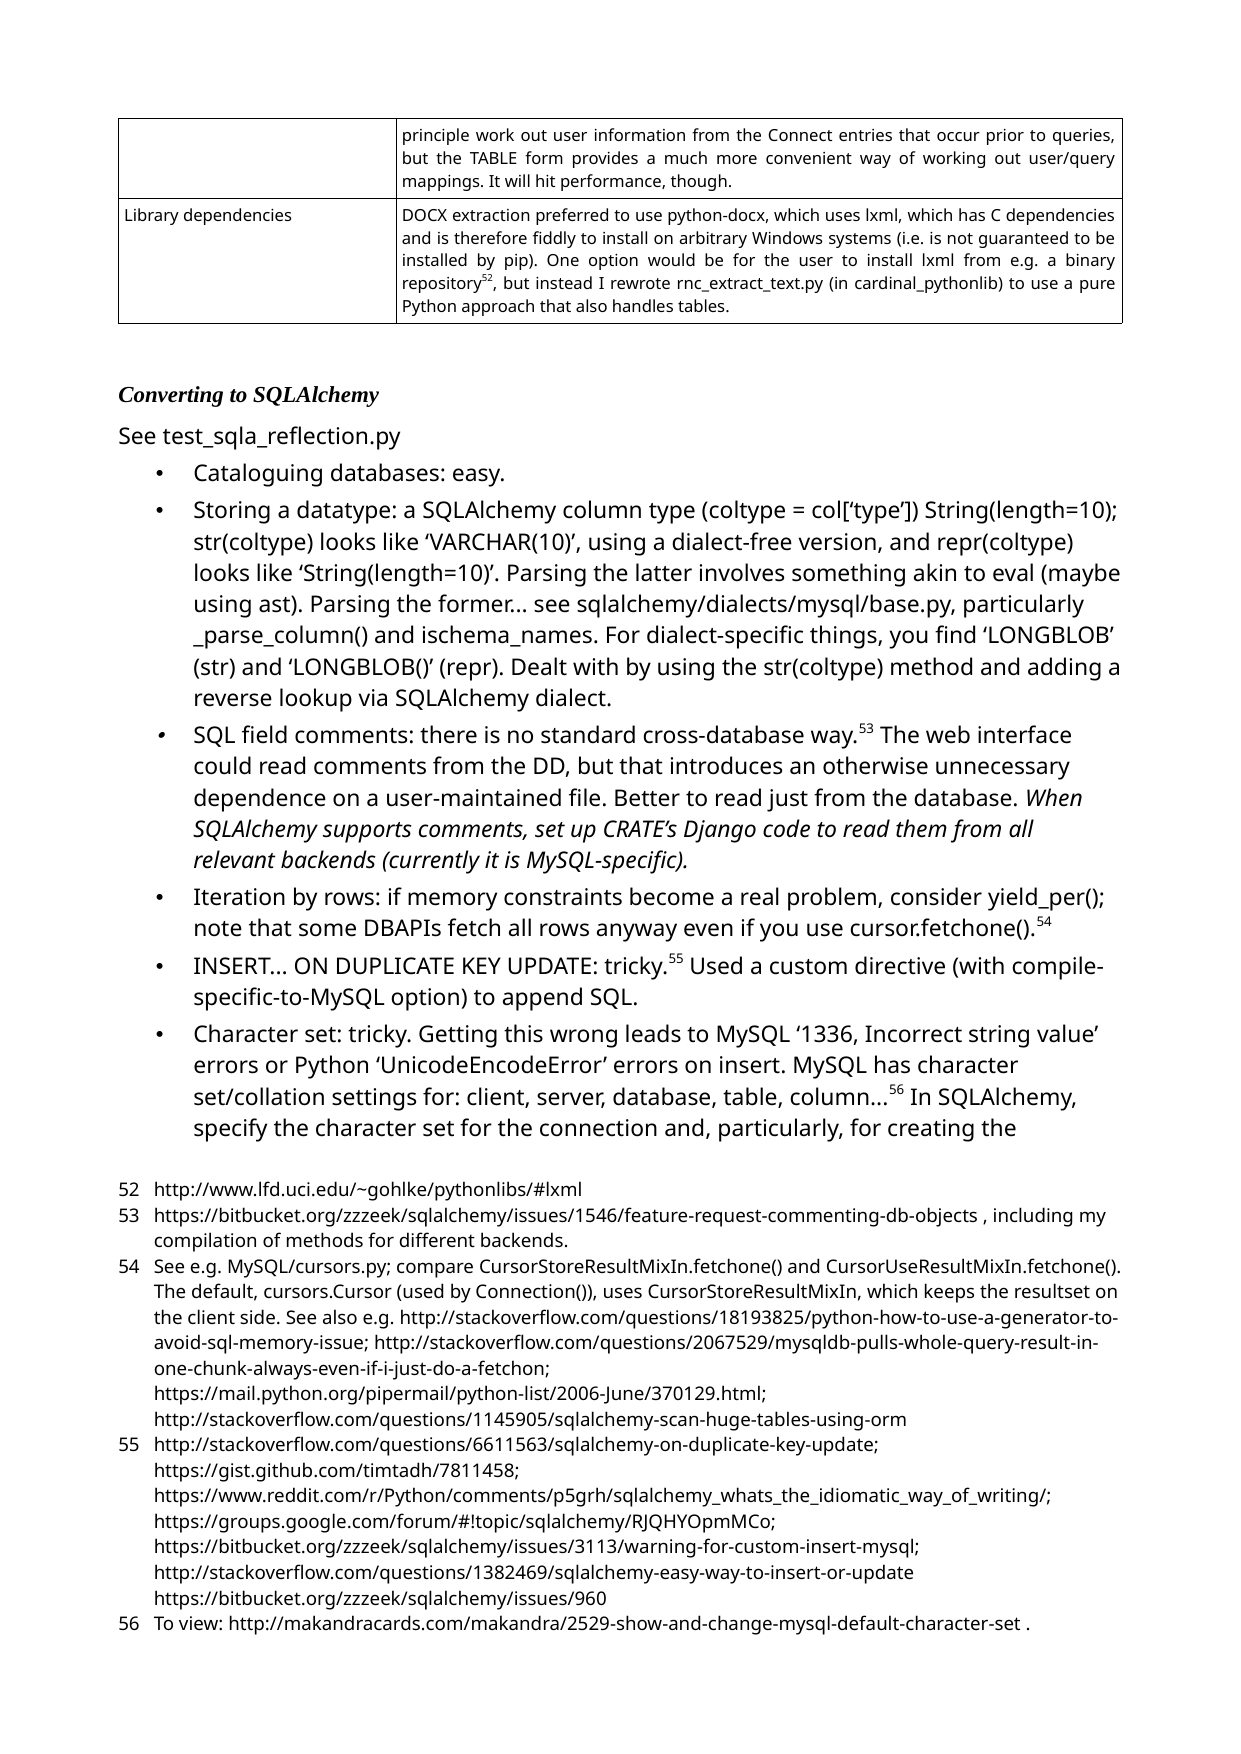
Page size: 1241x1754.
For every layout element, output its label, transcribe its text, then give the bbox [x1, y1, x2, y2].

table_cell principle work out user information from the Connect entries that occur prior to queries, but the TABLE form provides a much more convenient way of working out user/query mappings. It will hit performance, though. [397, 119, 1122, 198]
list http://stackoverflow.com/questions/6611563/sqlalchemy-on-duplicate-key-update; https://gist.github.com/timtadh/7811458; https://www.reddit.com/r/Python/comments/p5grh/sqlalchemy_whats_the_idiomatic_way_of_writing/; https://groups.google.com/forum/#!topic/sqlalchemy/RJQHYOpmMCo; https://bitbucket.org/zzzeek/sqlalchemy/issues/3113/warning-for-custom-insert-mysql; http://stackoverflow.com/questions/1382469/sqlalchemy-easy-way-to-insert-or-update https://bitbucket.org/zzzeek/sqlalchemy/issues/960 [118, 1432, 1122, 1610]
text See test_sqla_reflection.py [118, 420, 1122, 451]
subtitle Converting to SQLAlchemy [118, 381, 1122, 407]
list Cataloguing databases: easy. [156, 457, 1122, 488]
table_cell [119, 119, 396, 198]
list SQL field comments: there is no standard cross-database way. The web interface could read comments from the DD, but that introduces an otherwise unnecessary dependence on a user-maintained file. Better to read just from the database. When SQLAlchemy supports comments, set up CRATE’s Django code to read them from all relevant backends (currently it is MySQL-specific). [156, 719, 1122, 875]
list See e.g. MySQL/cursors.py; compare CursorStoreResultMixIn.fetchone() and CursorUseResultMixIn.fetchone(). The default, cursors.Cursor (used by Connection()), uses CursorStoreResultMixIn, which keeps the resultset on the client side. See also e.g. http://stackoverflow.com/questions/18193825/python-how-to-use-a-generator-to-avoid-sql-memory-issue; http://stackoverflow.com/questions/2067529/mysqldb-pulls-whole-query-result-in-one-chunk-always-even-if-i-just-do-a-fetchon; https://mail.python.org/pipermail/python-list/2006-June/370129.html; http://stackoverflow.com/questions/1145905/sqlalchemy-scan-huge-tables-using-orm [118, 1253, 1122, 1432]
list INSERT... ON DUPLICATE KEY UPDATE: tricky. Used a custom directive (with compile-specific-to-MySQL option) to append SQL. [156, 949, 1122, 1012]
list Iteration by rows: if memory constraints become a real problem, consider yield_per(); note that some DBAPIs fetch all rows anyway even if you use cursor.fetchone(). [156, 881, 1122, 944]
list Character set: tricky. Getting this wrong leads to MySQL ‘1336, Incorrect string value’ errors or Python ‘UnicodeEncodeError’ errors on insert. MySQL has character set/collation settings for: client, server, database, table, column... In SQLAlchemy, specify the character set for the connection and, particularly, for creating the [156, 1018, 1122, 1143]
list To view: http://makandracards.com/makandra/2529-show-and-change-mysql-default-character-set . [118, 1610, 1122, 1636]
list https://bitbucket.org/zzzeek/sqlalchemy/issues/1546/feature-request-commenting-db-objects , including my compilation of methods for different backends. [118, 1202, 1122, 1253]
list Storing a datatype: a SQLAlchemy column type (coltype = col[‘type’]) String(length=10); str(coltype) looks like ‘VARCHAR(10)’, using a dialect-free version, and repr(coltype) looks like ‘String(length=10)’. Parsing the latter involves something akin to eval (maybe using ast). Parsing the former... see sqlalchemy/dialects/mysql/base.py, particularly _parse_column() and ischema_names. For dialect-specific things, you find ‘LONGBLOB’ (str) and ‘LONGBLOB()’ (repr). Dealt with by using the str(coltype) method and adding a reverse lookup via SQLAlchemy dialect. [156, 494, 1122, 713]
table_cell Library dependencies [119, 199, 396, 323]
table_cell DOCX extraction preferred to use python-docx, which uses lxml, which has C dependencies and is therefore fiddly to install on arbitrary Windows systems (i.e. is not guaranteed to be installed by pip). One option would be for the user to install lxml from e.g. a binary repository, but instead I rewrote rnc_extract_text.py (in cardinal_pythonlib) to use a pure Python approach that also handles tables. [397, 199, 1122, 323]
